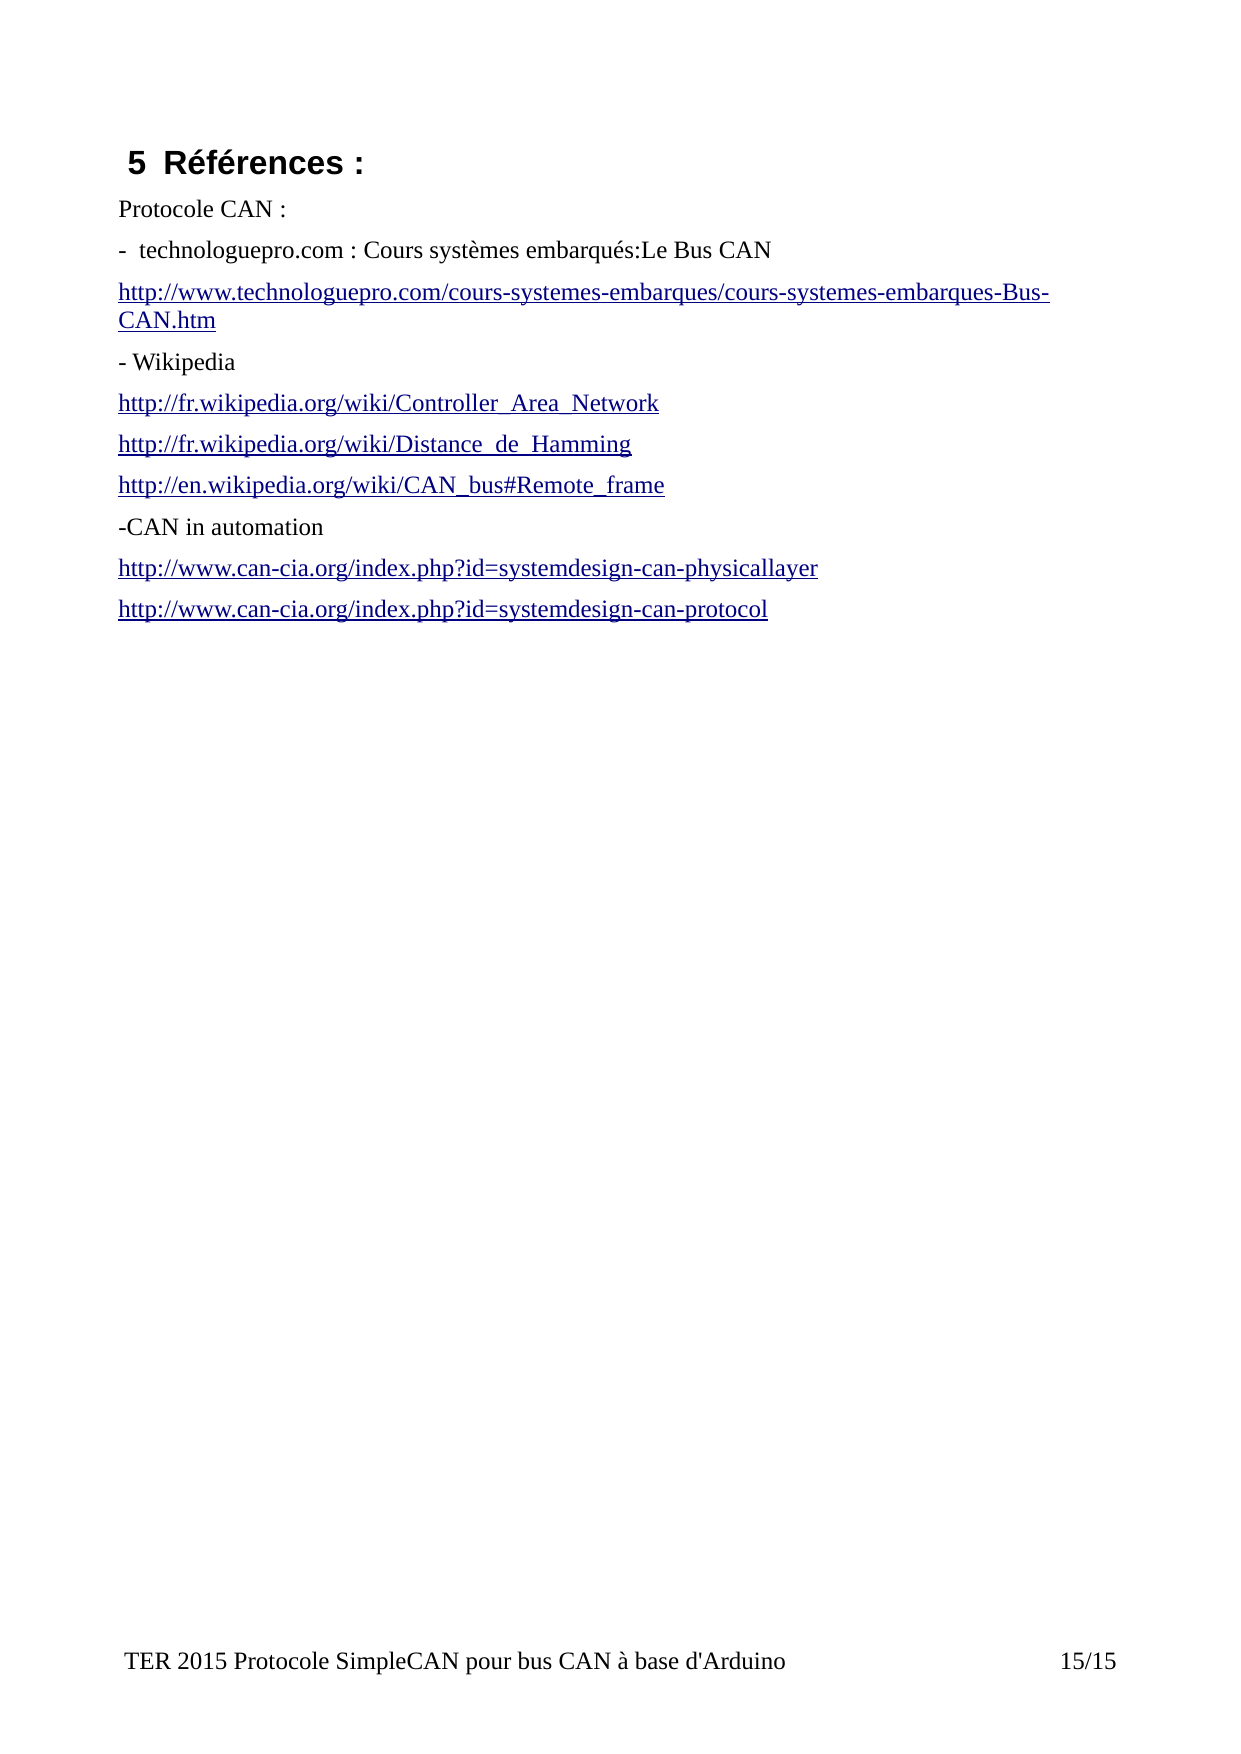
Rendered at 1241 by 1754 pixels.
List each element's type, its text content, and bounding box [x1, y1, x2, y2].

text Protocole CAN : [118, 194, 1122, 223]
text - Wikipedia [118, 347, 1122, 376]
text http://en.wikipedia.org/wiki/CAN_bus#Remote_frame [118, 471, 1122, 499]
text http://fr.wikipedia.org/wiki/Distance_de_Hamming [118, 429, 1122, 458]
text http://fr.wikipedia.org/wiki/Controller_Area_Network [118, 388, 1122, 417]
text http://www.can-cia.org/index.php?id=systemdesign-can-physicallayer [118, 553, 1122, 582]
text - technologuepro.com : Cours systèmes embarqués:Le Bus CAN [118, 236, 1122, 264]
text -CAN in automation [118, 512, 1122, 541]
text http://www.technologuepro.com/cours-systemes-embarques/cours-systemes-embarques-Bus-CAN.htm [118, 277, 1122, 334]
text http://www.can-cia.org/index.php?id=systemdesign-can-protocol [118, 594, 1122, 623]
subtitle Références : [118, 143, 1122, 182]
